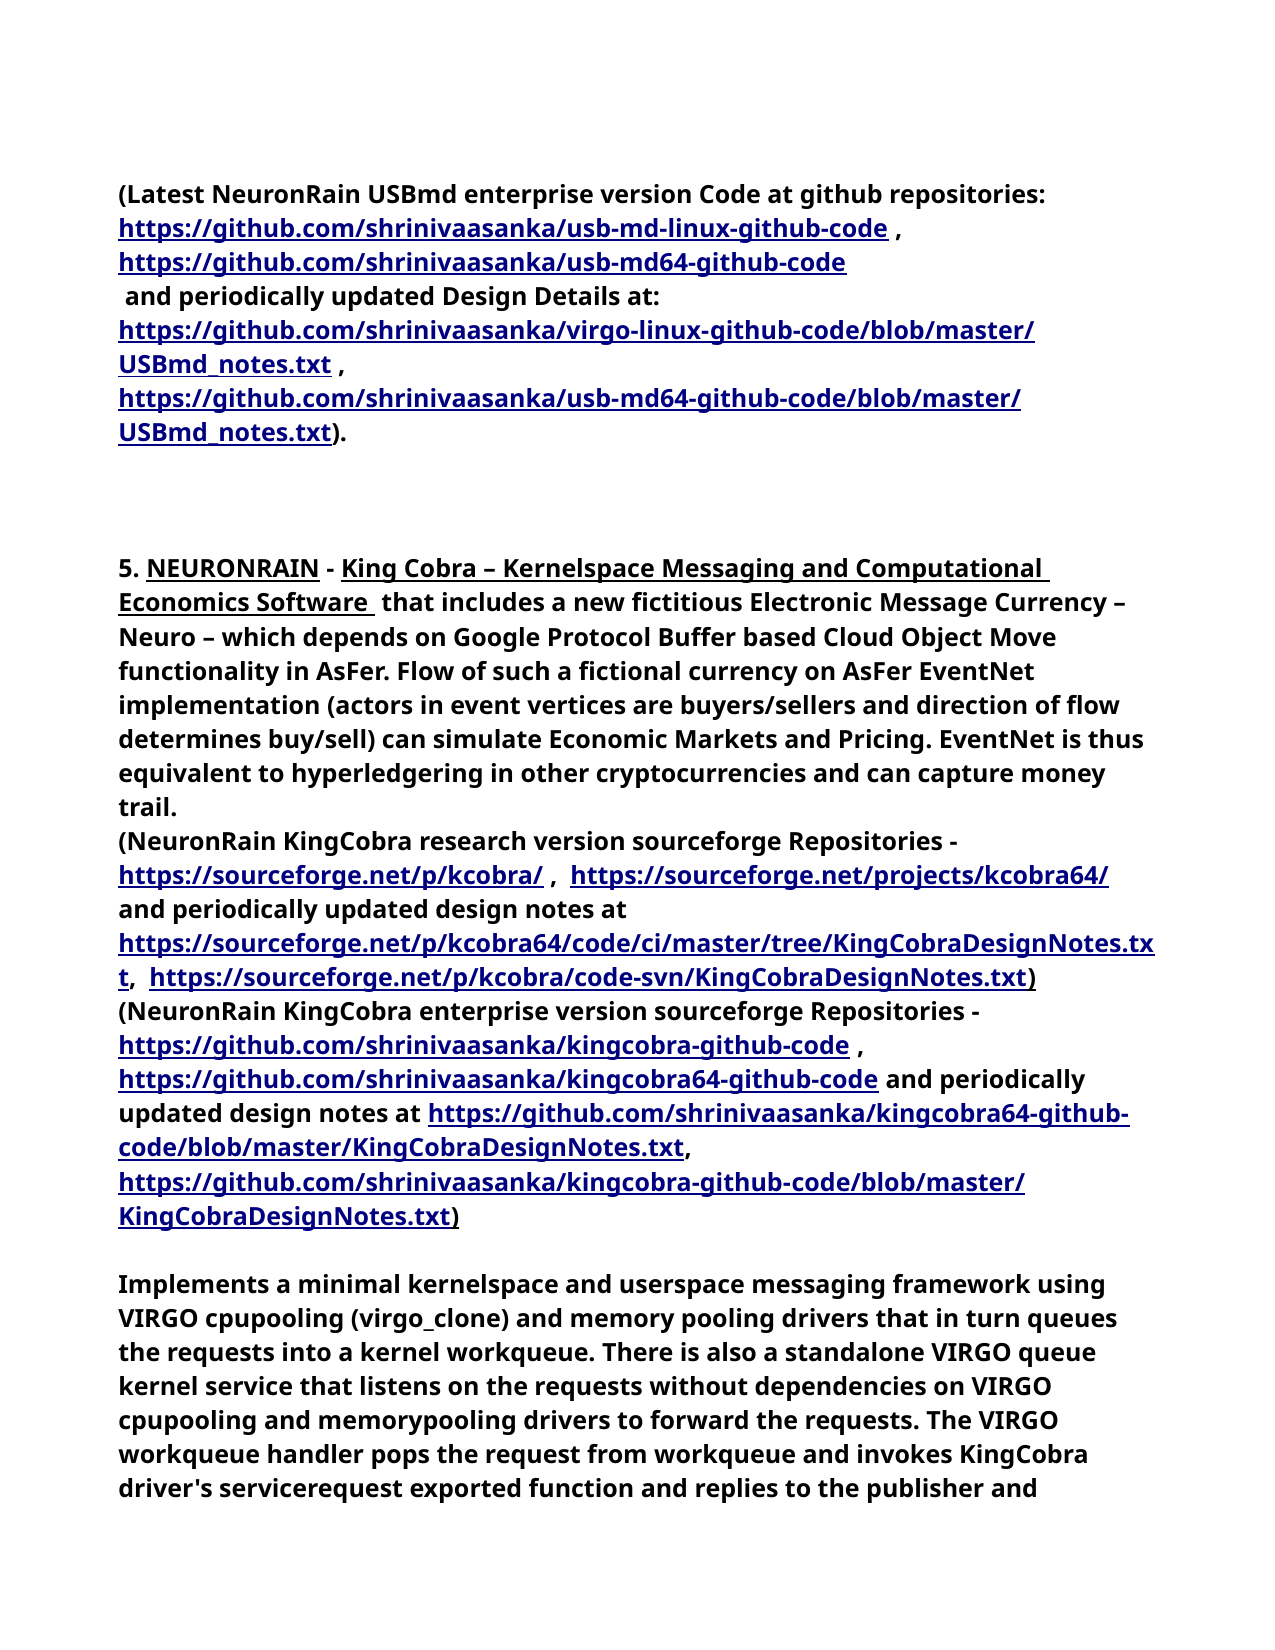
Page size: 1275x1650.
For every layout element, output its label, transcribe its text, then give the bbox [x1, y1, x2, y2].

text and periodically updated Design Details at: https://github.com/shrinivaasanka/virgo-linux-github-code/blob/master/USBmd_notes.txt , https://github.com/shrinivaasanka/usb-md64-github-code/blob/master/USBmd_notes.txt). [118, 278, 1157, 449]
text (NeuronRain KingCobra research version sourceforge Repositories - https://sourceforge.net/p/kcobra/ , https://sourceforge.net/projects/kcobra64/ and periodically updated design notes at https://sourceforge.net/p/kcobra64/code/ci/master/tree/KingCobraDesignNotes.txt, https://sourceforge.net/p/kcobra/code-svn/KingCobraDesignNotes.txt) [118, 823, 1157, 994]
text (Latest NeuronRain USBmd enterprise version Code at github repositories: https://github.com/shrinivaasanka/usb-md-linux-github-code , https://github.com/shrinivaasanka/usb-md64-github-code [118, 176, 1157, 278]
text 5. NEURONRAIN - King Cobra – Kernelspace Messaging and Computational Economics Software that includes a new fictitious Electronic Message Currency – Neuro – which depends on Google Protocol Buffer based Cloud Object Move functionality in AsFer. Flow of such a fictional currency on AsFer EventNet implementation (actors in event vertices are buyers/sellers and direction of flow determines buy/sell) can simulate Economic Markets and Pricing. EventNet is thus equivalent to hyperledgering in other cryptocurrencies and can capture money trail. [118, 551, 1157, 823]
text (NeuronRain KingCobra enterprise version sourceforge Repositories - https://github.com/shrinivaasanka/kingcobra-github-code , https://github.com/shrinivaasanka/kingcobra64-github-code and periodically updated design notes at https://github.com/shrinivaasanka/kingcobra64-github-code/blob/master/KingCobraDesignNotes.txt, https://github.com/shrinivaasanka/kingcobra-github-code/blob/master/KingCobraDesignNotes.txt) [118, 994, 1157, 1232]
text Implements a minimal kernelspace and userspace messaging framework using VIRGO cpupooling (virgo_clone) and memory pooling drivers that in turn queues the requests into a kernel workqueue. There is also a standalone VIRGO queue kernel service that listens on the requests without dependencies on VIRGO cpupooling and memorypooling drivers to forward the requests. The VIRGO workqueue handler pops the request from workqueue and invokes KingCobra driver's servicerequest exported function and replies to the publisher and [118, 1266, 1157, 1505]
